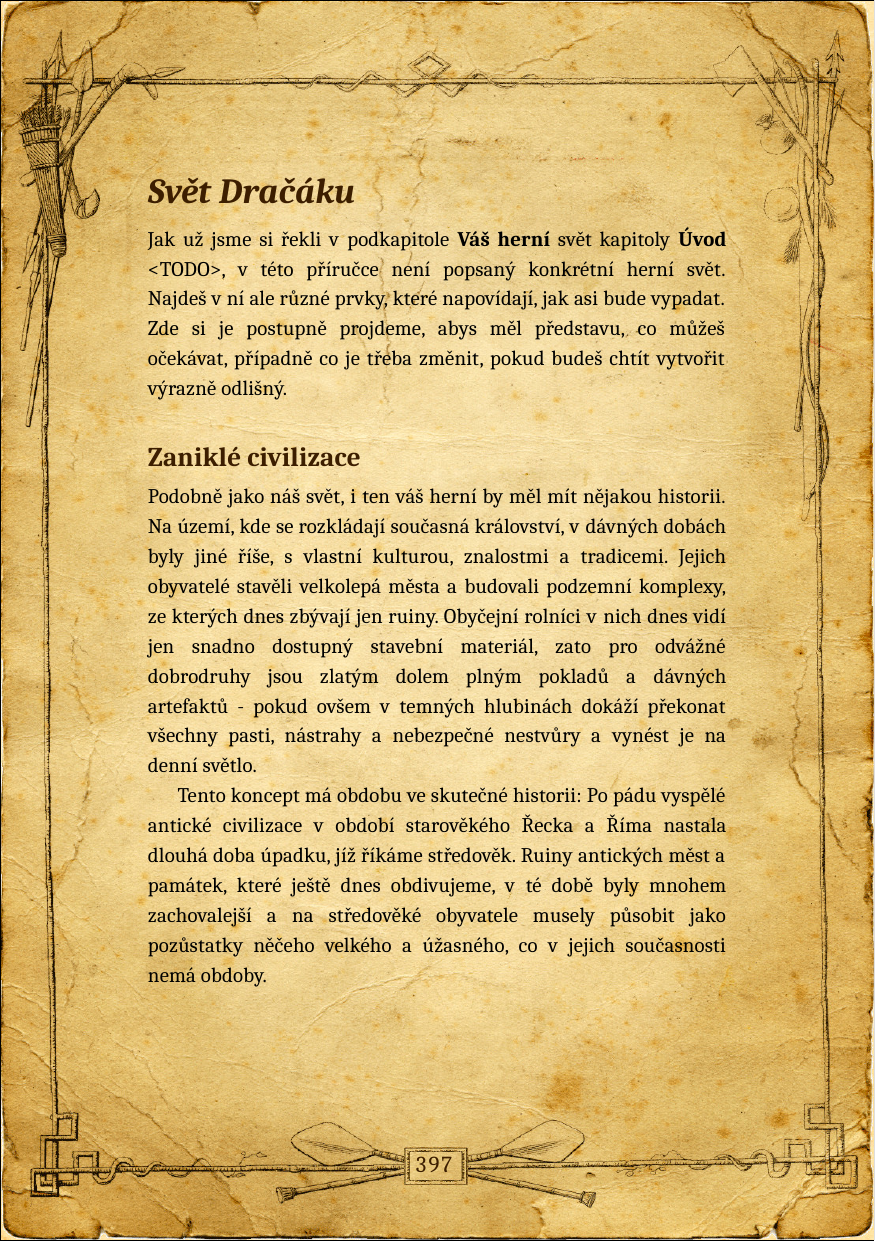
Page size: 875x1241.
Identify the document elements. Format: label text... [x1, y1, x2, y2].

text Podobně jako náš svět, i⁠ ten váš herní by měl mít nějakou historii. Na území, kde se rozkládají současná království, v⁠ dávných dobách byly jiné říše, s⁠ vlastní kulturou, znalostmi a⁠ tradicemi. Jejich obyvatelé stavěli velkolepá města a⁠ budovali podzemní komplexy, ze kterých dnes zbývají jen ruiny. Obyčejní rolníci v⁠ nich dnes vidí jen snadno dostupný stavební materiál, zato pro odvážné dobrodruhy jsou zlatým dolem plným pokladů a⁠ dávných artefaktů - pokud ovšem v⁠ temných hlubinách dokáží překonat všechny pasti, nástrahy a⁠ nebezpečné nestvůry a⁠ vynést je na denní světlo. Tento koncept má obdobu ve skutečné historii: Po pádu vyspělé antické civilizace v⁠ období starověkého Řecka a⁠ Říma nastala dlouhá doba úpadku, jíž říkáme středověk. Ruiny antických měst a⁠ památek, které ještě dnes obdivujeme, v⁠ té době byly mnohem zachovalejší a⁠ na středověké obyvatele musely působit jako pozůstatky něčeho velkého a⁠ úžasného, co v⁠ jejich současnosti nemá obdoby. [148, 485, 726, 987]
text Jak už jsme si řekli v⁠ podkapitole Váš herní svět kapitoly Úvod <TODO>, v⁠ této příručce není popsaný konkrétní herní svět. Najdeš v⁠ ní ale různé prvky, které napovídají, jak asi bude vypadat. Zde si je postupně projdeme, abys měl představu, co můžeš očekávat, případně co je třeba změnit, pokud budeš chtít vytvořit výrazně odlišný. [148, 227, 726, 401]
subtitle Zaniklé civilizace [148, 442, 726, 473]
picture [1, 1, 874, 1240]
subtitle Svět Dračáku [148, 172, 726, 212]
